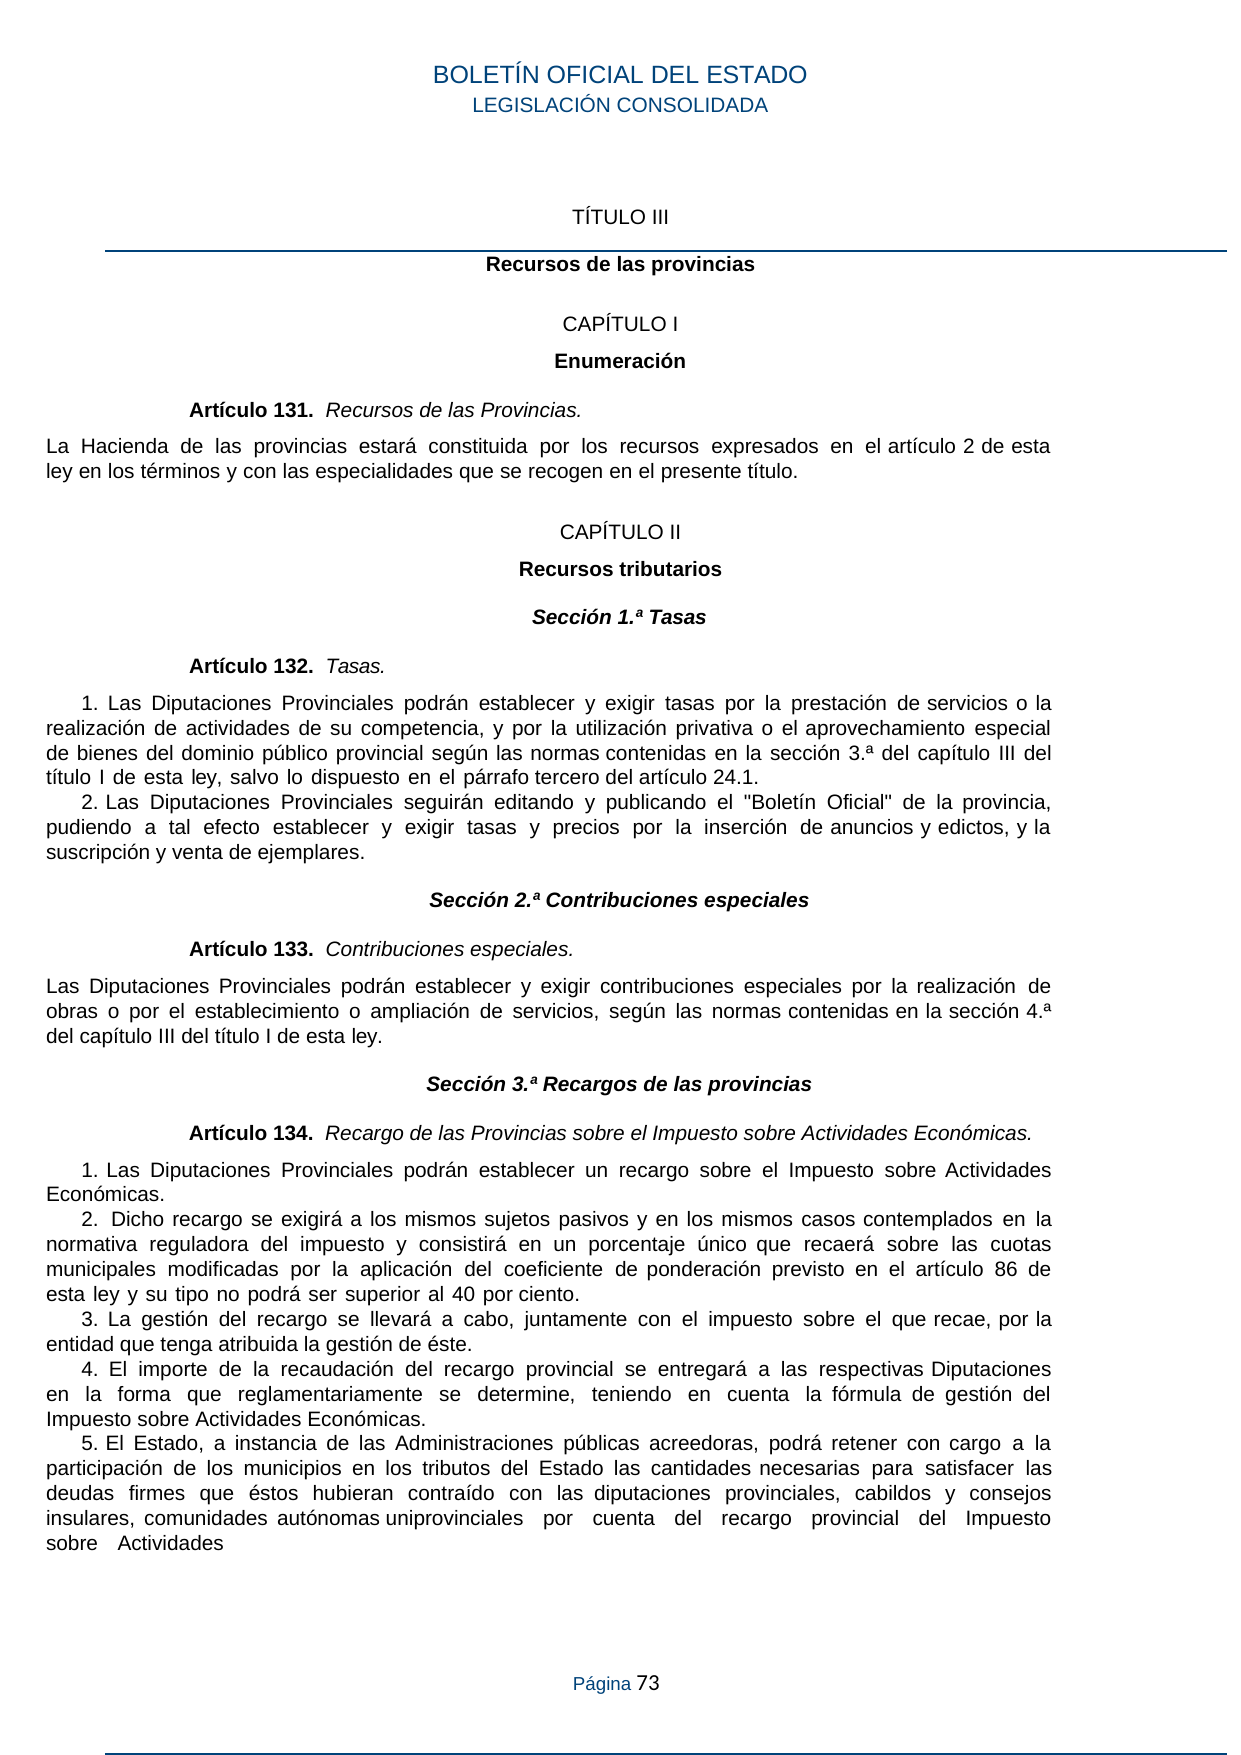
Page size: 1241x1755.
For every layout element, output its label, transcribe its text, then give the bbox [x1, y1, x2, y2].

list El Estado, a instancia de las Administraciones públicas acreedoras, podrá retener con cargo a la participación de los municipios en los tributos del Estado las cantidades necesarias para satisfacer las deudas firmes que éstos hubieran contraído con las diputaciones provinciales, cabildos y consejos insulares, comunidades autónomas uniprovinciales por cuenta del recargo provincial del Impuesto sobre Actividades [46, 1431, 1052, 1555]
text CAPÍTULO I [46, 312, 1195, 336]
text CAPÍTULO II [46, 520, 1195, 544]
list Las Diputaciones Provinciales podrán establecer y exigir tasas por la prestación de servicios o la realización de actividades de su competencia, y por la utilización privativa o el aprovechamiento especial de bienes del dominio público provincial según las normas contenidas en la sección 3.ª del capítulo III del título I de esta ley, salvo lo dispuesto en el párrafo tercero del artículo 24.1. [46, 691, 1052, 789]
subtitle Recursos de las provincias [46, 242, 1195, 276]
text La Hacienda de las provincias estará constituida por los recursos expresados en el artículo 2 de esta ley en los términos y con las especialidades que se recogen en el presente título. [46, 434, 1052, 483]
text Artículo 131. Recursos de las Provincias. [189, 398, 1195, 422]
text TÍTULO III [46, 205, 1195, 229]
text Artículo 133. Contribuciones especiales. [189, 937, 1195, 961]
text Artículo 132. Tasas. [189, 654, 1195, 678]
subtitle Enumeración [189, 349, 1195, 373]
subtitle Sección 3.ª Recargos de las provincias [46, 1072, 1195, 1096]
text Las Diputaciones Provinciales podrán establecer y exigir contribuciones especiales por la realización de obras o por el establecimiento o ampliación de servicios, según las normas contenidas en la sección 4.ª del capítulo III del título I de esta ley. [46, 974, 1052, 1047]
subtitle Sección 1.ª Tasas [46, 605, 1195, 629]
subtitle Sección 2.ª Contribuciones especiales [46, 888, 1195, 912]
text Artículo 134. Recargo de las Provincias sobre el Impuesto sobre Actividades Económicas. [187, 1121, 1037, 1144]
list La gestión del recargo se llevará a cabo, juntamente con el impuesto sobre el que recae, por la entidad que tenga atribuida la gestión de éste. [46, 1307, 1052, 1356]
list Las Diputaciones Provinciales podrán establecer un recargo sobre el Impuesto sobre Actividades Económicas. [46, 1157, 1052, 1206]
list El importe de la recaudación del recargo provincial se entregará a las respectivas Diputaciones en la forma que reglamentariamente se determine, teniendo en cuenta la fórmula de gestión del Impuesto sobre Actividades Económicas. [46, 1357, 1052, 1430]
subtitle Recursos tributarios [46, 556, 1195, 580]
list Las Diputaciones Provinciales seguirán editando y publicando el "Boletín Oficial" de la provincia, pudiendo a tal efecto establecer y exigir tasas y precios por la inserción de anuncios y edictos, y la suscripción y venta de ejemplares. [46, 790, 1052, 864]
list Dicho recargo se exigirá a los mismos sujetos pasivos y en los mismos casos contemplados en la normativa reguladora del impuesto y consistirá en un porcentaje único que recaerá sobre las cuotas municipales modificadas por la aplicación del coeficiente de ponderación previsto en el artículo 86 de esta ley y su tipo no podrá ser superior al 40 por ciento. [46, 1207, 1052, 1306]
